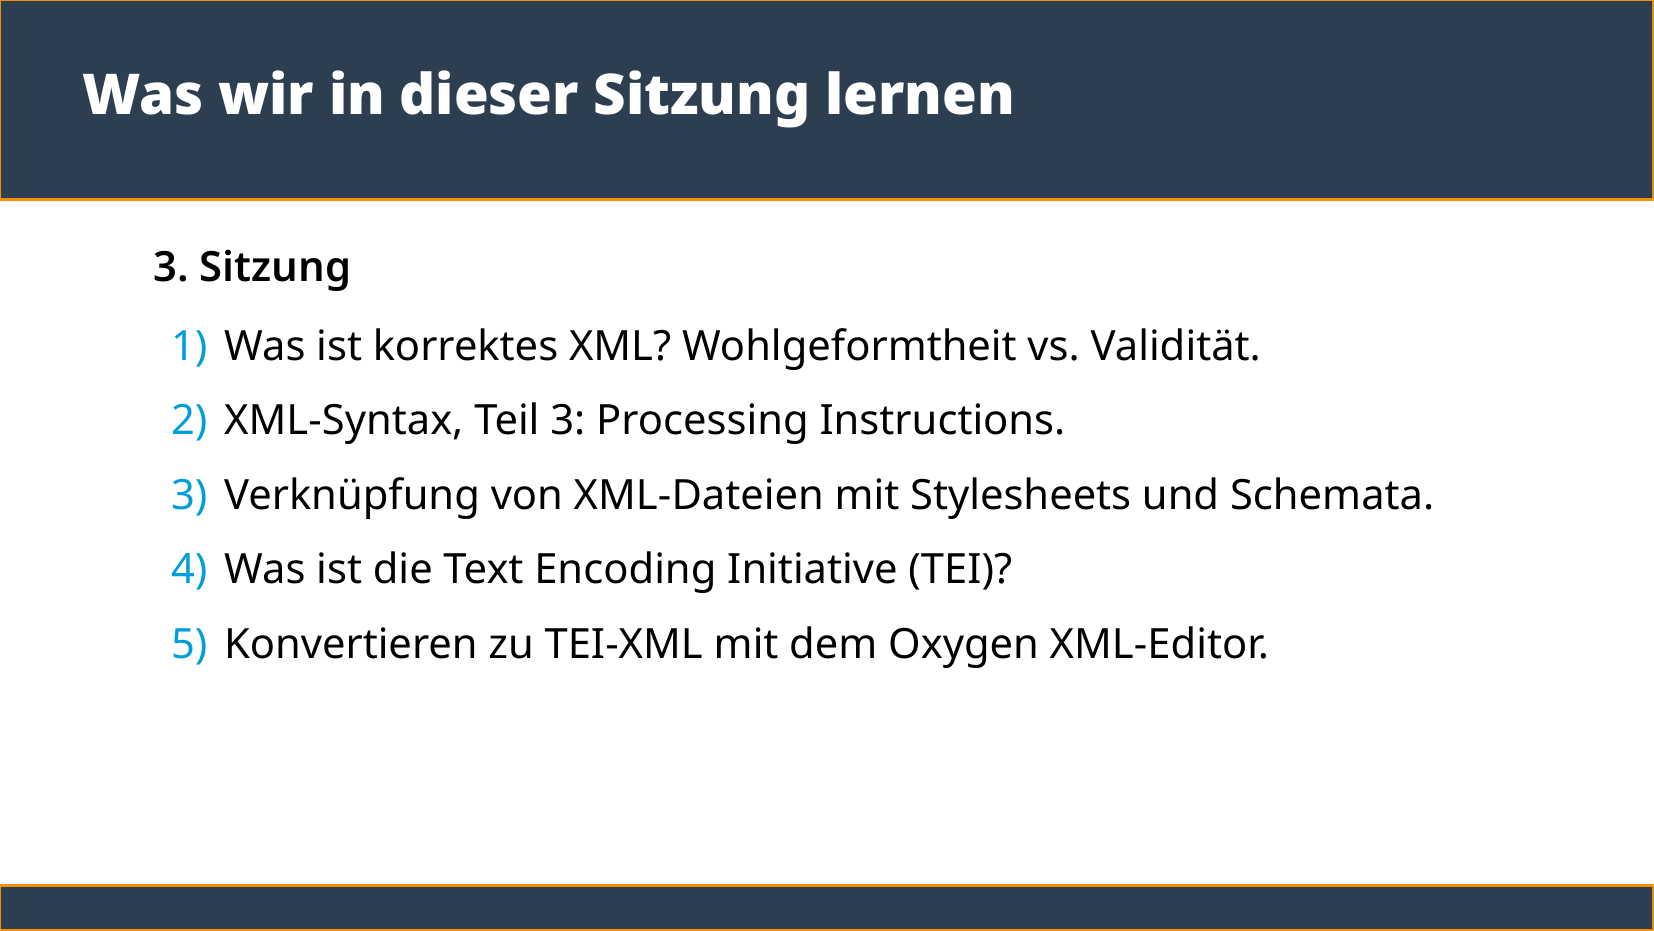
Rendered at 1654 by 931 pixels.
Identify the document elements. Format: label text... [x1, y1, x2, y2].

list 3. Sitzung Was ist korrektes XML? Wohlgeformtheit vs. Validität. XML-Syntax, Teil 3: Processing Instructions. Verknüpfung von XML-Dateien mit Stylesheets und Schemata. Was ist die Text Encoding Initiative (TEI)? Konvertieren zu TEI-XML mit dem Oxygen XML-Editor. [82, 236, 1563, 811]
title Was wir in dieser Sitzung lernen [82, 14, 1571, 171]
